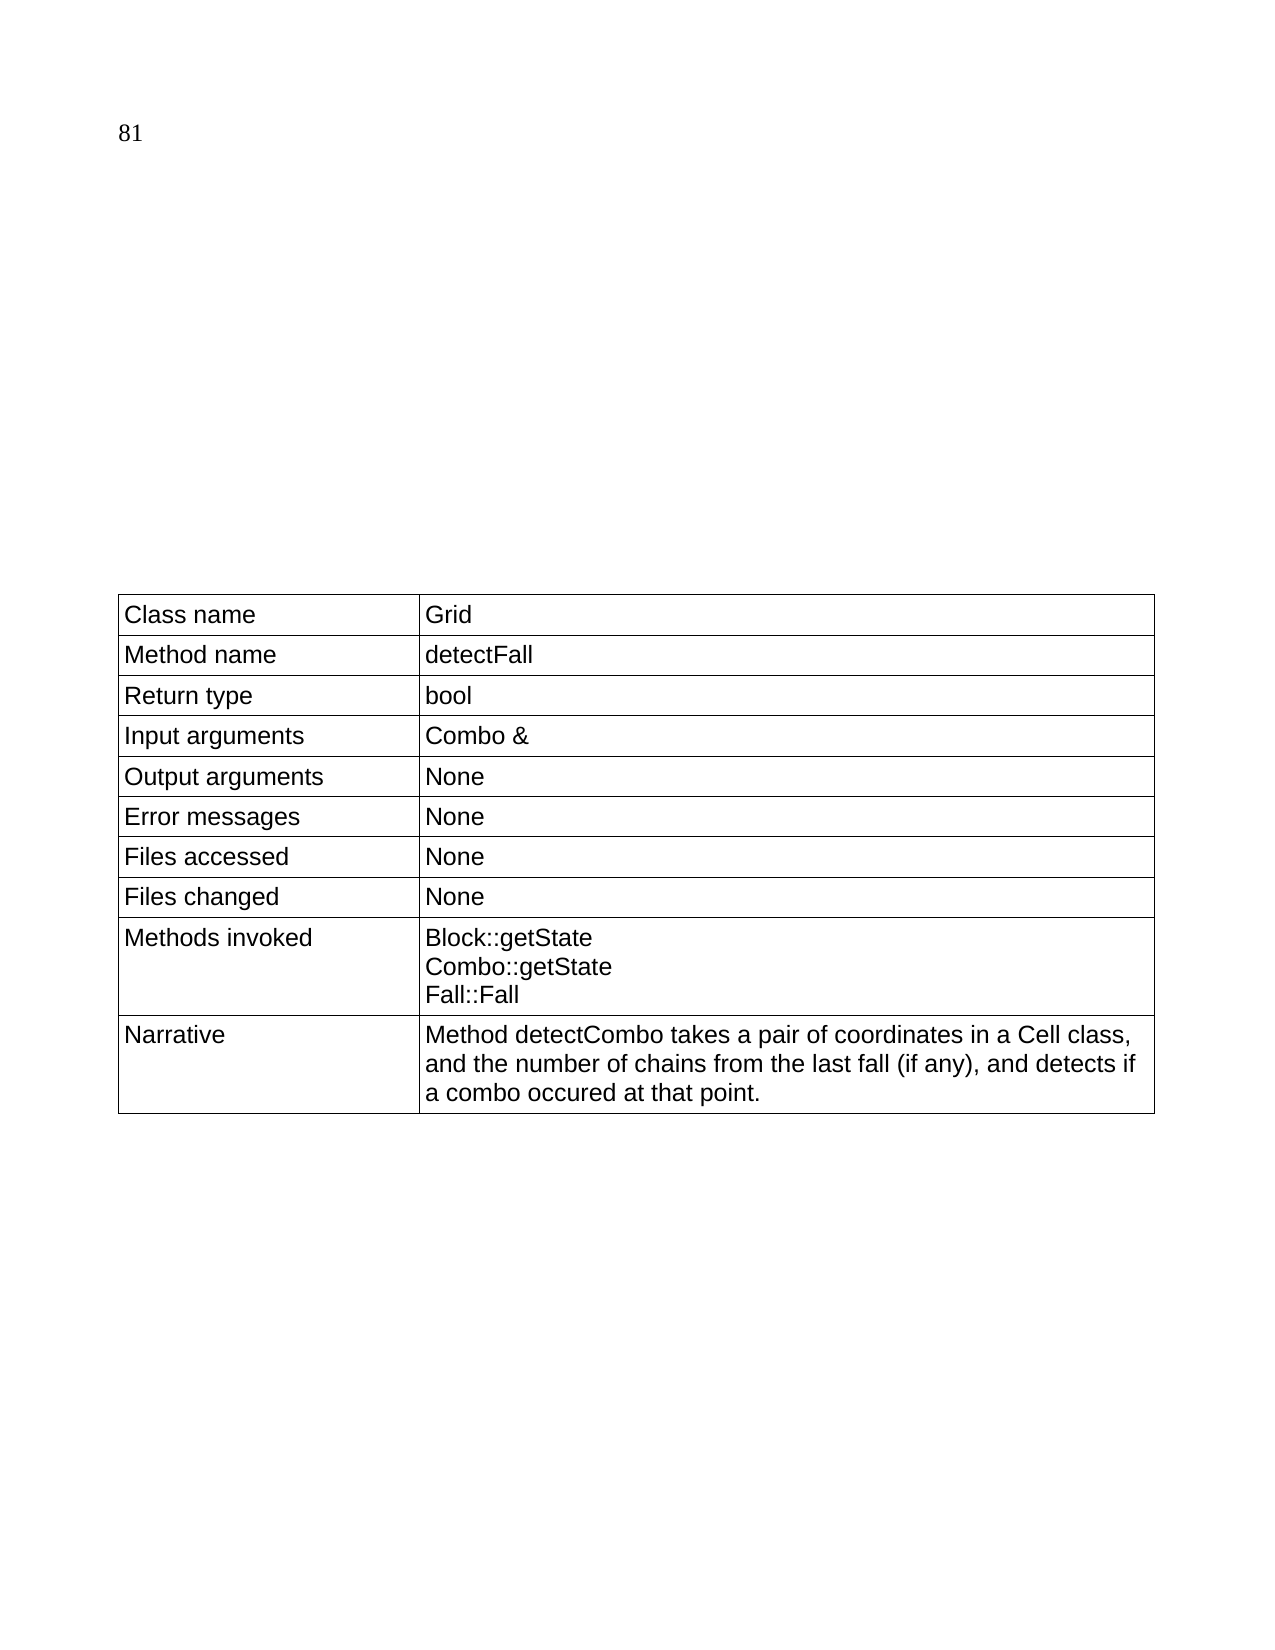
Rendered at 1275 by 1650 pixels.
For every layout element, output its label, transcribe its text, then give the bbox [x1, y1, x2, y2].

table_cell Method name [119, 636, 419, 675]
table_cell Input arguments [119, 716, 419, 756]
table_cell None [420, 797, 1154, 836]
table_cell Combo & [420, 716, 1154, 756]
table_cell Return type [119, 676, 419, 715]
table_cell detectFall [420, 636, 1154, 675]
table_cell Block::getState Combo::getState Fall::Fall [420, 918, 1154, 1015]
table_cell Narrative [119, 1016, 419, 1112]
table_cell None [420, 757, 1154, 796]
table_cell Methods invoked [119, 918, 419, 1015]
table_cell bool [420, 676, 1154, 715]
table_header Grid [420, 595, 1154, 635]
table_cell Output arguments [119, 757, 419, 796]
table_cell Error messages [119, 797, 419, 836]
table_cell None [420, 878, 1154, 917]
table_cell Files changed [119, 878, 419, 917]
table_cell None [420, 837, 1154, 877]
table_cell Method detectCombo takes a pair of coordinates in a Cell class, and the number of chains from the last fall (if any), and detects if a combo occured at that point. [420, 1016, 1154, 1112]
table_header Class name [119, 595, 419, 635]
table_cell Files accessed [119, 837, 419, 877]
